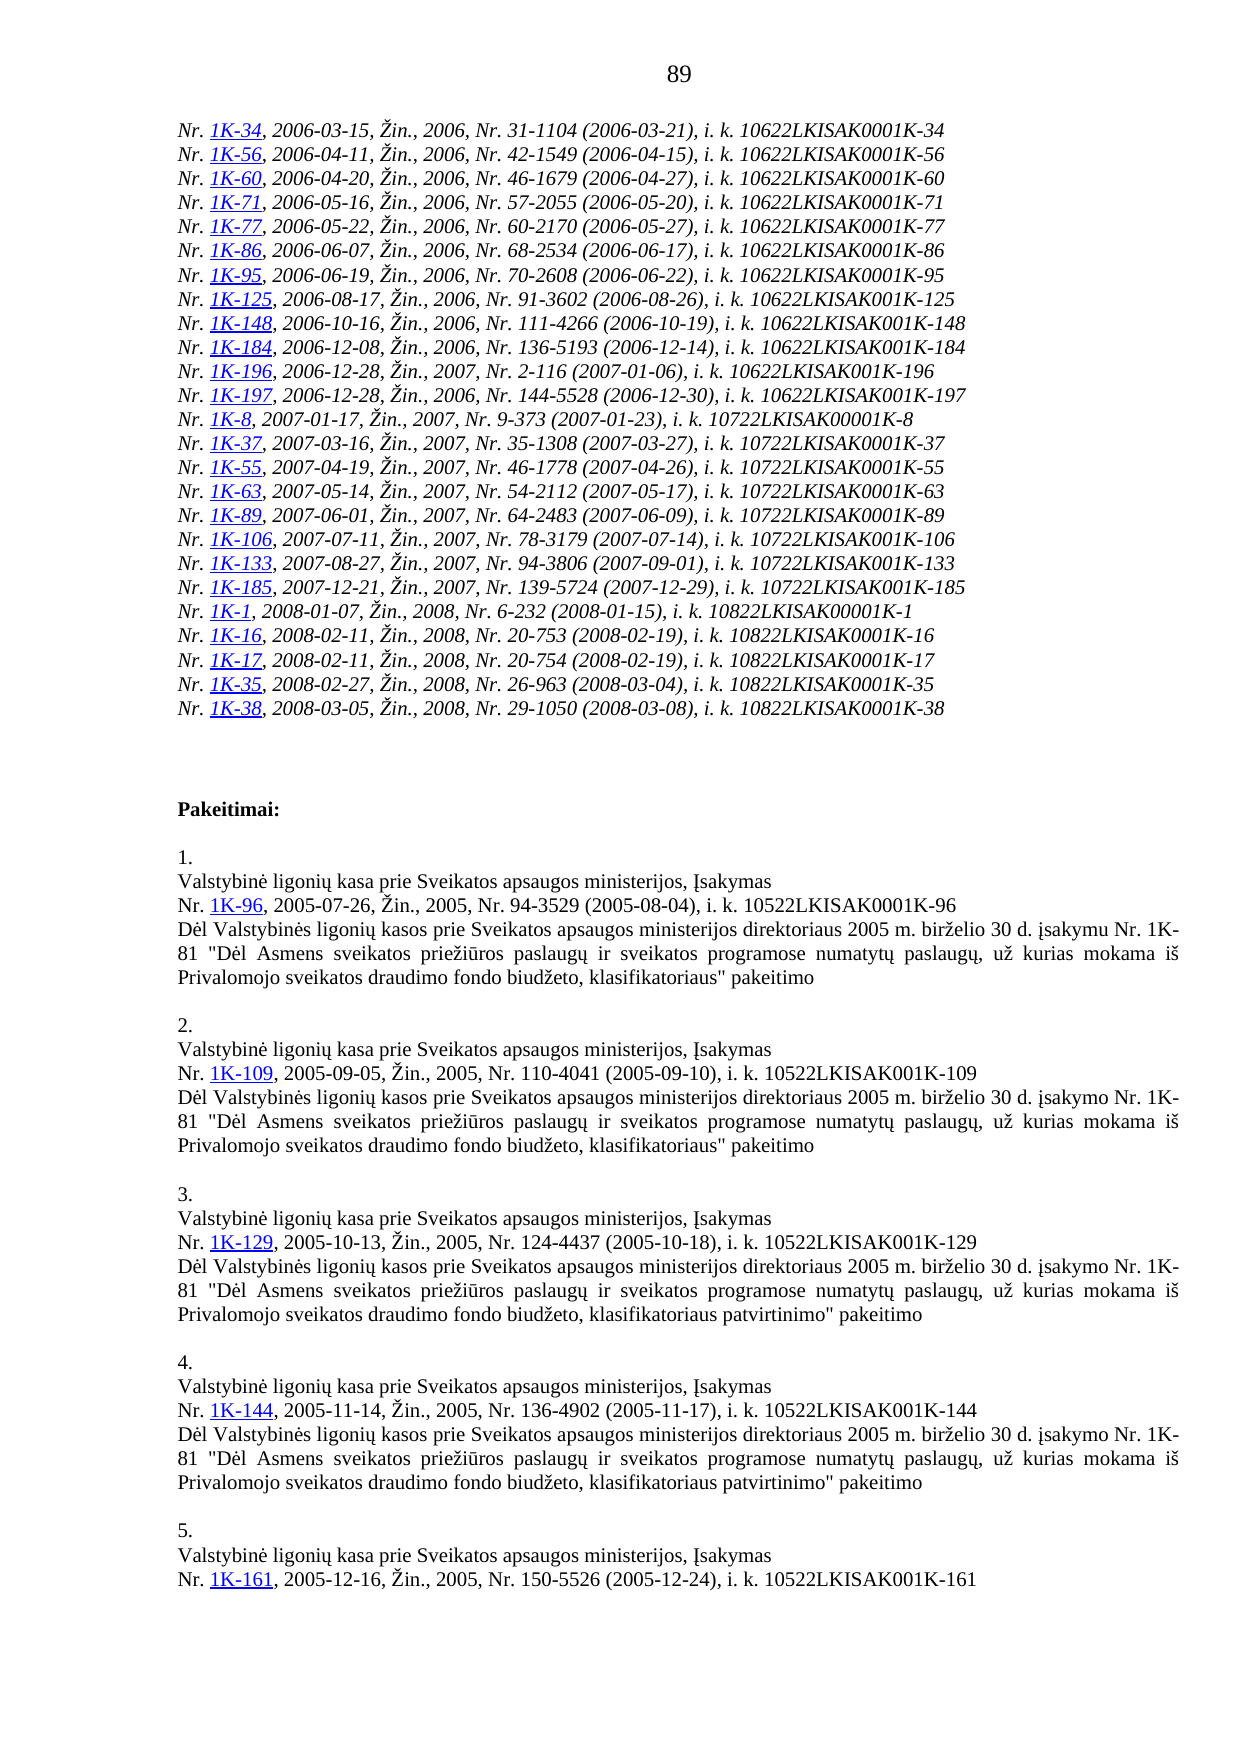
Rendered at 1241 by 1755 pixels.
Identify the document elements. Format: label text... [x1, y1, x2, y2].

text Nr. 1K-109, 2005-09-05, Žin., 2005, Nr. 110-4041 (2005-09-10), i. k. 10522LKISAK001K-109 [177, 1061, 1181, 1085]
text Nr. 1K-184, 2006-12-08, Žin., 2006, Nr. 136-5193 (2006-12-14), i. k. 10622LKISAK001K-184 [177, 335, 1181, 359]
text Valstybinė ligonių kasa prie Sveikatos apsaugos ministerijos, Įsakymas [177, 1037, 1181, 1061]
text Nr. 1K-125, 2006-08-17, Žin., 2006, Nr. 91-3602 (2006-08-26), i. k. 10622LKISAK001K-125 [177, 287, 1181, 311]
text Nr. 1K-35, 2008-02-27, Žin., 2008, Nr. 26-963 (2008-03-04), i. k. 10822LKISAK0001K-35 [177, 672, 1181, 696]
text Dėl Valstybinės ligonių kasos prie Sveikatos apsaugos ministerijos direktoriaus 2005 m. birželio 30 d. įsakymo Nr. 1K-81 "Dėl Asmens sveikatos priežiūros paslaugų ir sveikatos programose numatytų paslaugų, už kurias mokama iš Privalomojo sveikatos draudimo fondo biudžeto, klasifikatoriaus" pakeitimo [177, 1085, 1181, 1157]
text 2. [177, 1013, 1181, 1037]
text Nr. 1K-63, 2007-05-14, Žin., 2007, Nr. 54-2112 (2007-05-17), i. k. 10722LKISAK0001K-63 [177, 479, 1181, 503]
text Nr. 1K-133, 2007-08-27, Žin., 2007, Nr. 94-3806 (2007-09-01), i. k. 10722LKISAK001K-133 [177, 551, 1181, 575]
text Dėl Valstybinės ligonių kasos prie Sveikatos apsaugos ministerijos direktoriaus 2005 m. birželio 30 d. įsakymo Nr. 1K-81 "Dėl Asmens sveikatos priežiūros paslaugų ir sveikatos programose numatytų paslaugų, už kurias mokama iš Privalomojo sveikatos draudimo fondo biudžeto, klasifikatoriaus patvirtinimo" pakeitimo [177, 1254, 1181, 1326]
text Nr. 1K-89, 2007-06-01, Žin., 2007, Nr. 64-2483 (2007-06-09), i. k. 10722LKISAK0001K-89 [177, 503, 1181, 527]
text Valstybinė ligonių kasa prie Sveikatos apsaugos ministerijos, Įsakymas [177, 869, 1181, 893]
text Nr. 1K-144, 2005-11-14, Žin., 2005, Nr. 136-4902 (2005-11-17), i. k. 10522LKISAK001K-144 [177, 1398, 1181, 1422]
text Nr. 1K-16, 2008-02-11, Žin., 2008, Nr. 20-753 (2008-02-19), i. k. 10822LKISAK0001K-16 [177, 623, 1181, 647]
text Nr. 1K-56, 2006-04-11, Žin., 2006, Nr. 42-1549 (2006-04-15), i. k. 10622LKISAK0001K-56 [177, 142, 1181, 166]
text Dėl Valstybinės ligonių kasos prie Sveikatos apsaugos ministerijos direktoriaus 2005 m. birželio 30 d. įsakymu Nr. 1K-81 "Dėl Asmens sveikatos priežiūros paslaugų ir sveikatos programose numatytų paslaugų, už kurias mokama iš Privalomojo sveikatos draudimo fondo biudžeto, klasifikatoriaus" pakeitimo [177, 917, 1181, 989]
text Nr. 1K-148, 2006-10-16, Žin., 2006, Nr. 111-4266 (2006-10-19), i. k. 10622LKISAK001K-148 [177, 311, 1181, 335]
text Nr. 1K-8, 2007-01-17, Žin., 2007, Nr. 9-373 (2007-01-23), i. k. 10722LKISAK00001K-8 [177, 407, 1181, 431]
text Nr. 1K-185, 2007-12-21, Žin., 2007, Nr. 139-5724 (2007-12-29), i. k. 10722LKISAK001K-185 [177, 575, 1181, 599]
text 5. [177, 1518, 1181, 1542]
text Nr. 1K-197, 2006-12-28, Žin., 2006, Nr. 144-5528 (2006-12-30), i. k. 10622LKISAK001K-197 [177, 383, 1181, 407]
text Nr. 1K-37, 2007-03-16, Žin., 2007, Nr. 35-1308 (2007-03-27), i. k. 10722LKISAK0001K-37 [177, 431, 1181, 455]
text Nr. 1K-17, 2008-02-11, Žin., 2008, Nr. 20-754 (2008-02-19), i. k. 10822LKISAK0001K-17 [177, 647, 1181, 672]
text Nr. 1K-129, 2005-10-13, Žin., 2005, Nr. 124-4437 (2005-10-18), i. k. 10522LKISAK001K-129 [177, 1230, 1181, 1254]
text Nr. 1K-106, 2007-07-11, Žin., 2007, Nr. 78-3179 (2007-07-14), i. k. 10722LKISAK001K-106 [177, 527, 1181, 551]
text Nr. 1K-86, 2006-06-07, Žin., 2006, Nr. 68-2534 (2006-06-17), i. k. 10622LKISAK0001K-86 [177, 238, 1181, 262]
text Nr. 1K-96, 2005-07-26, Žin., 2005, Nr. 94-3529 (2005-08-04), i. k. 10522LKISAK0001K-96 [177, 893, 1181, 917]
text Nr. 1K-1, 2008-01-07, Žin., 2008, Nr. 6-232 (2008-01-15), i. k. 10822LKISAK00001K-1 [177, 599, 1181, 623]
text 3. [177, 1182, 1181, 1206]
text Pakeitimai: [177, 797, 1181, 821]
text Nr. 1K-95, 2006-06-19, Žin., 2006, Nr. 70-2608 (2006-06-22), i. k. 10622LKISAK0001K-95 [177, 262, 1181, 287]
text Nr. 1K-161, 2005-12-16, Žin., 2005, Nr. 150-5526 (2005-12-24), i. k. 10522LKISAK001K-161 [177, 1567, 1181, 1591]
text Nr. 1K-196, 2006-12-28, Žin., 2007, Nr. 2-116 (2007-01-06), i. k. 10622LKISAK001K-196 [177, 359, 1181, 383]
text Valstybinė ligonių kasa prie Sveikatos apsaugos ministerijos, Įsakymas [177, 1374, 1181, 1398]
text Nr. 1K-71, 2006-05-16, Žin., 2006, Nr. 57-2055 (2006-05-20), i. k. 10622LKISAK0001K-71 [177, 190, 1181, 214]
text Nr. 1K-77, 2006-05-22, Žin., 2006, Nr. 60-2170 (2006-05-27), i. k. 10622LKISAK0001K-77 [177, 214, 1181, 238]
text Nr. 1K-34, 2006-03-15, Žin., 2006, Nr. 31-1104 (2006-03-21), i. k. 10622LKISAK0001K-34 [177, 118, 1181, 142]
text Valstybinė ligonių kasa prie Sveikatos apsaugos ministerijos, Įsakymas [177, 1542, 1181, 1567]
text Valstybinė ligonių kasa prie Sveikatos apsaugos ministerijos, Įsakymas [177, 1206, 1181, 1230]
text 1. [177, 845, 1181, 869]
text Dėl Valstybinės ligonių kasos prie Sveikatos apsaugos ministerijos direktoriaus 2005 m. birželio 30 d. įsakymo Nr. 1K-81 "Dėl Asmens sveikatos priežiūros paslaugų ir sveikatos programose numatytų paslaugų, už kurias mokama iš Privalomojo sveikatos draudimo fondo biudžeto, klasifikatoriaus patvirtinimo" pakeitimo [177, 1422, 1181, 1494]
text 4. [177, 1350, 1181, 1374]
text Nr. 1K-55, 2007-04-19, Žin., 2007, Nr. 46-1778 (2007-04-26), i. k. 10722LKISAK0001K-55 [177, 455, 1181, 479]
text Nr. 1K-38, 2008-03-05, Žin., 2008, Nr. 29-1050 (2008-03-08), i. k. 10822LKISAK0001K-38 [177, 696, 1181, 720]
text Nr. 1K-60, 2006-04-20, Žin., 2006, Nr. 46-1679 (2006-04-27), i. k. 10622LKISAK0001K-60 [177, 166, 1181, 190]
